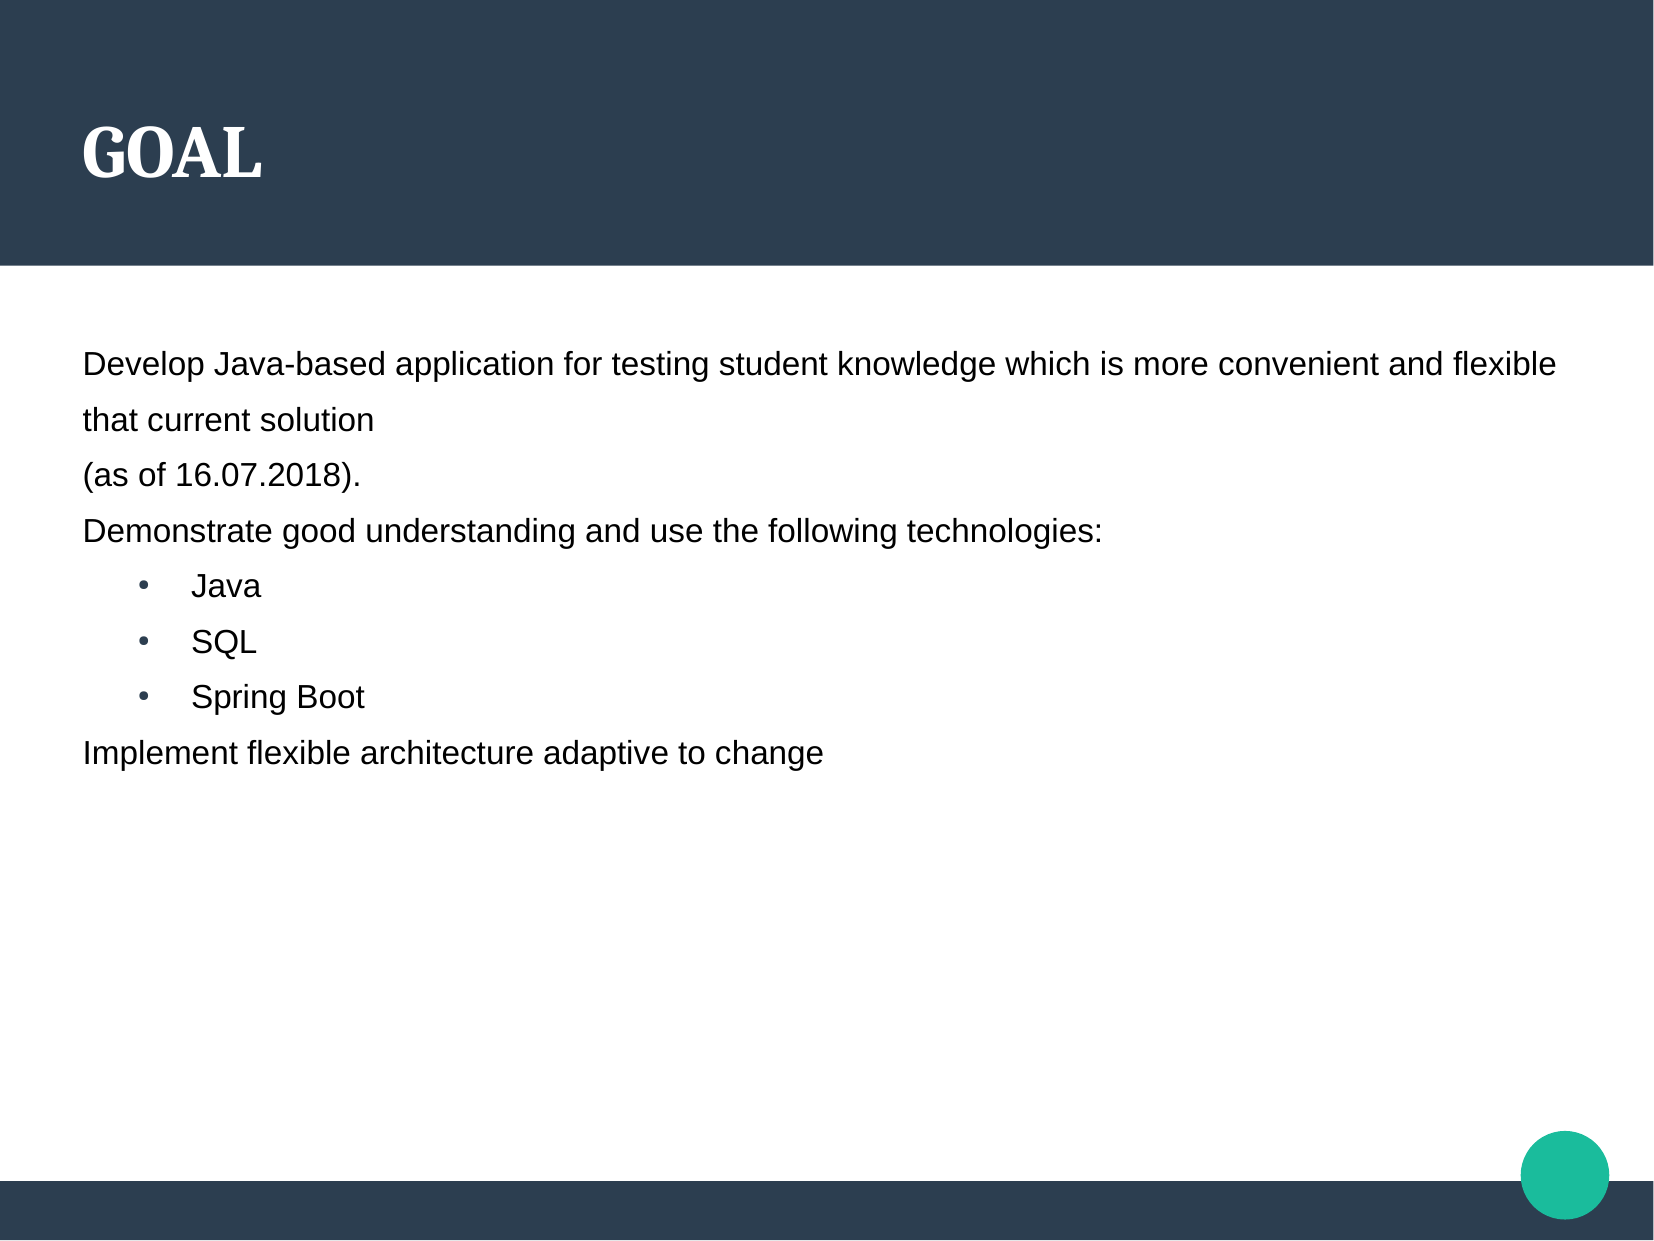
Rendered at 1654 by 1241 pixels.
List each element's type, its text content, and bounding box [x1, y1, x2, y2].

list Develop Java-based application for testing student knowledge which is more convenient and flexible that current solution (as of 16.07.2018). Demonstrate good understanding and use the following technologies: Java SQL Spring Boot Implement flexible architecture adaptive to change [82, 290, 1571, 1010]
title GOAL [82, 49, 1571, 257]
